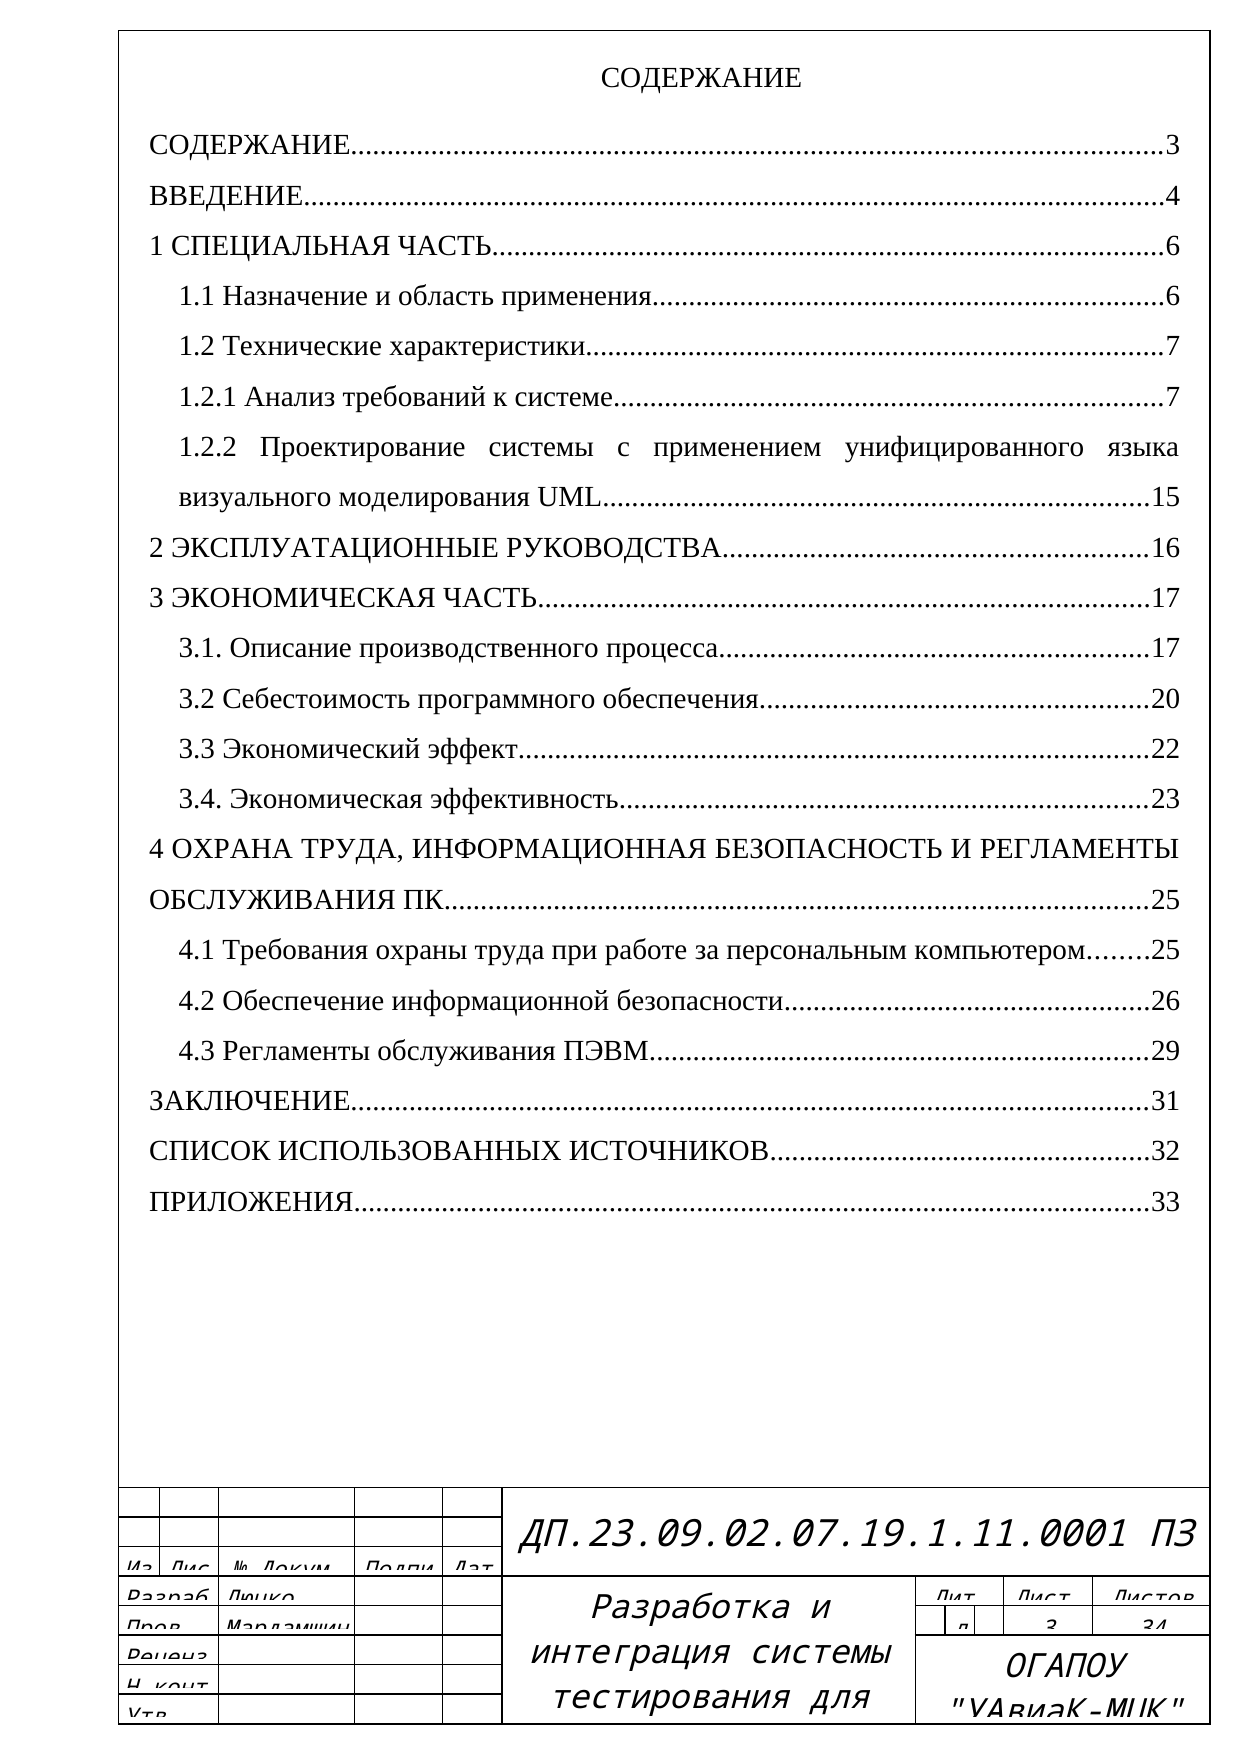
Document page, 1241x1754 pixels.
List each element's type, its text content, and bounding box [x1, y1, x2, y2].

text 3.3 Экономический эффект 22 [178, 731, 1180, 764]
text ВВЕДЕНИЕ 4 [149, 178, 1180, 211]
text 3.4. Экономическая эффективность 23 [178, 781, 1180, 815]
text СПИСОК ИСПОЛЬЗОВАННЫХ ИСТОЧНИКОВ 32 [149, 1133, 1180, 1167]
text 1.1 Назначение и область применения 6 [178, 278, 1180, 312]
text 4.2 Обеспечение информационной безопасности 26 [178, 983, 1180, 1016]
text 1.2 Технические характеристики 7 [178, 328, 1180, 362]
text 4.3 Регламенты обслуживания ПЭВМ 29 [178, 1033, 1180, 1066]
text 3 ЭКОНОМИЧЕСКАЯ ЧАСТЬ 17 [149, 580, 1180, 614]
text 4.1 Требования охраны труда при работе за персональным компьютером 25 [178, 932, 1180, 966]
text ПРИЛОЖЕНИЯ 33 [149, 1184, 1180, 1217]
text 4 ОХРАНА ТРУДА, ИНФОРМАЦИОННАЯ БЕЗОПАСНОСТЬ И РЕГЛАМЕНТЫ ОБСЛУЖИВАНИЯ ПК 25 [149, 832, 1180, 916]
text 3.1. Описание производственного процесса 17 [178, 630, 1180, 664]
text 3.2 Себестоимость программного обеспечения 20 [178, 681, 1180, 714]
text СОДЕРЖАНИЕ 3 [149, 127, 1180, 161]
text СОДЕРЖАНИЕ [223, 60, 1180, 94]
text 1 СПЕЦИАЛЬНАЯ ЧАСТЬ 6 [149, 228, 1180, 261]
text 2 ЭКСПЛУАТАЦИОННЫЕ РУКОВОДСТВА 16 [149, 530, 1180, 563]
text ЗАКЛЮЧЕНИЕ 31 [149, 1083, 1180, 1117]
text 1.2.2 Проектирование системы с применением унифицированного языка визуального моделирования UML 15 [178, 429, 1180, 513]
text 1.2.1 Анализ требований к системе 7 [178, 379, 1180, 412]
